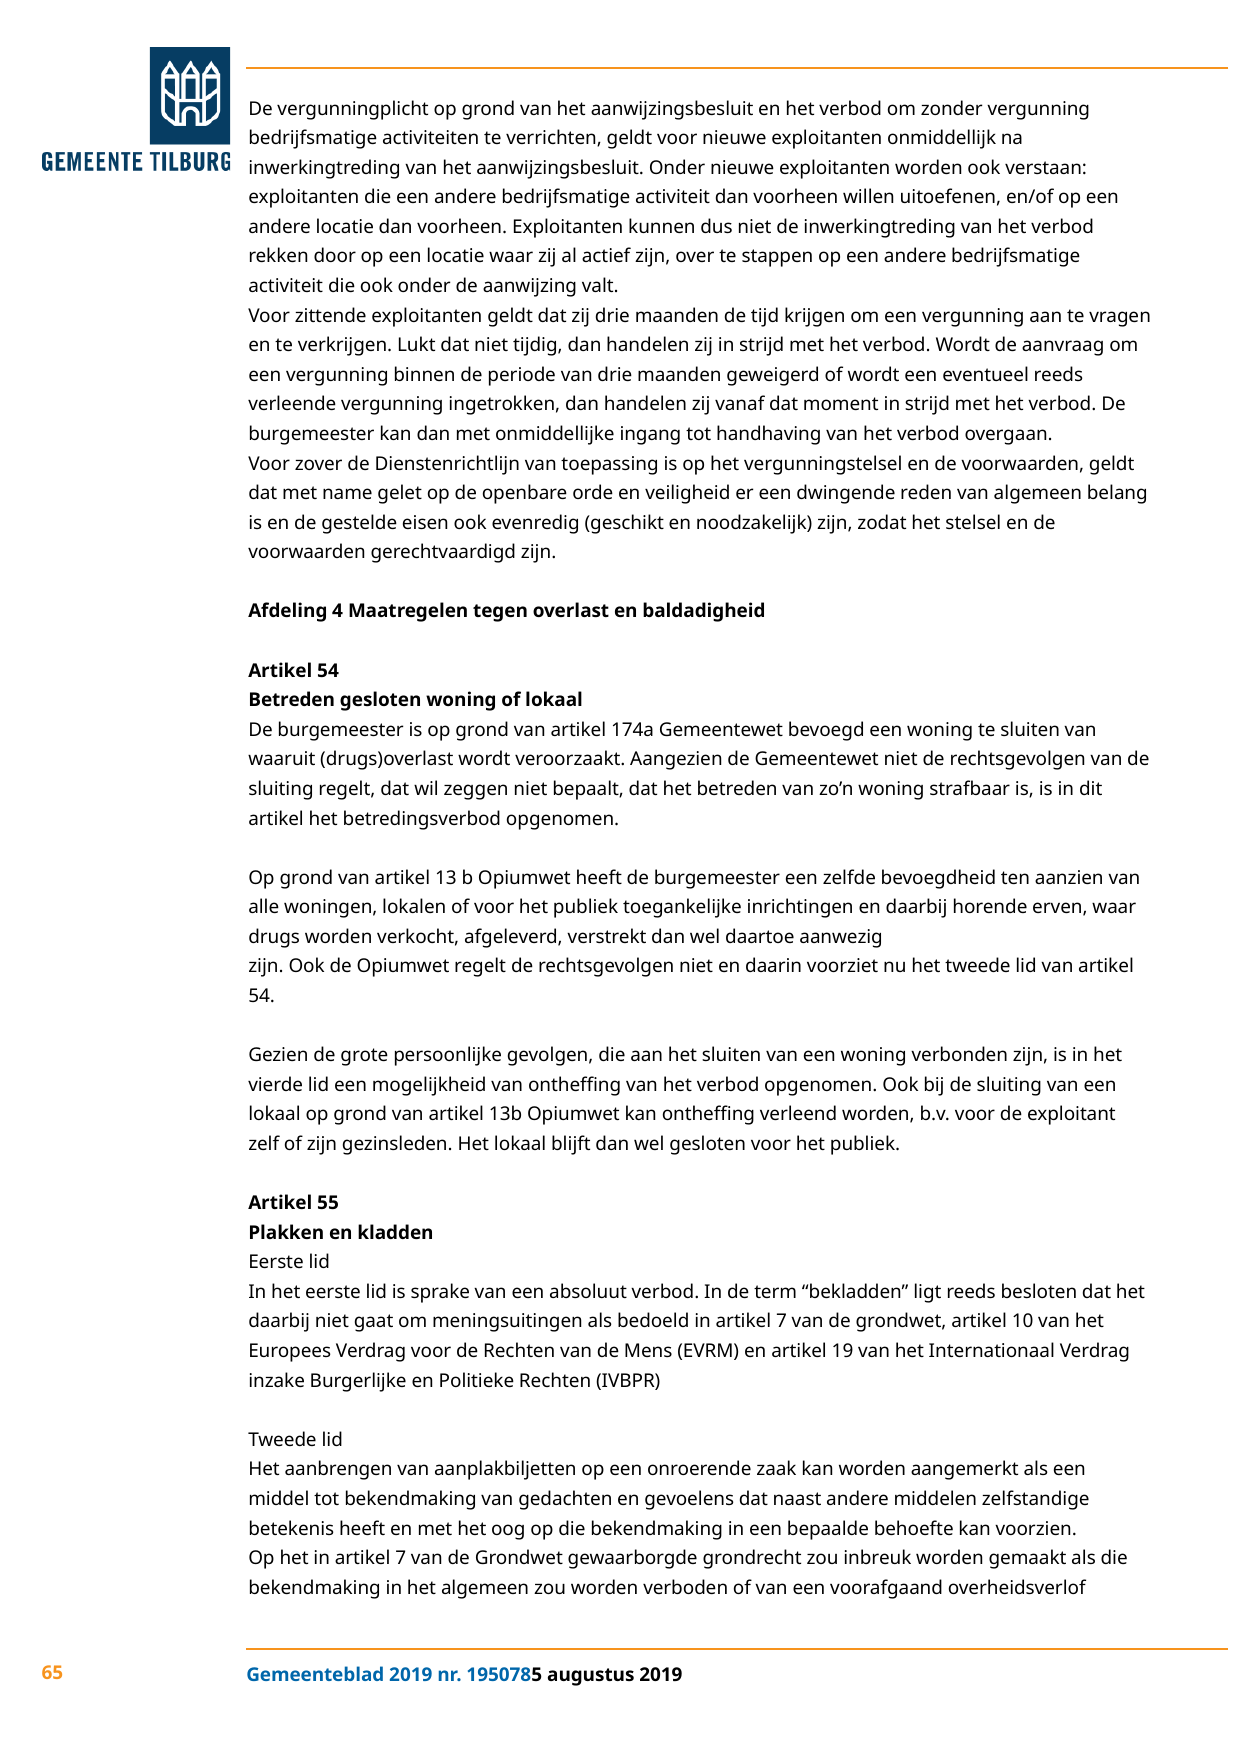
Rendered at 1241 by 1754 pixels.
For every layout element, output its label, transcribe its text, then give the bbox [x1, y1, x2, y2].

text Artikel 55 [248, 1189, 1152, 1215]
text Op grond van artikel 13 b Opiumwet heeft de burgemeester een zelfde bevoegdheid ten aanzien van alle woningen, lokalen of voor het publiek toegankelijke inrichtingen en daarbij horende erven, waar drugs worden verkocht, afgeleverd, verstrekt dan wel daartoe aanwezig [248, 864, 1152, 949]
text Eerste lid [248, 1248, 1152, 1274]
text Gezien de grote persoonlijke gevolgen, die aan het sluiten van een woning verbonden zijn, is in het vierde lid een mogelijkheid van ontheffing van het verbod opgenomen. Ook bij de sluiting van een lokaal op grond van artikel 13b Opiumwet kan ontheffing verleend worden, b.v. voor de exploitant zelf of zijn gezinsleden. Het lokaal blijft dan wel gesloten voor het publiek. [248, 1041, 1152, 1156]
text Betreden gesloten woning of lokaal [248, 686, 1152, 712]
text Voor zover de Dienstenrichtlijn van toepassing is op het vergunningstelsel en de voorwaarden, geldt dat met name gelet op de openbare orde en veiligheid er een dwingende reden van algemeen belang is en de gestelde eisen ook evenredig (geschikt en noodzakelijk) zijn, zodat het stelsel en de voorwaarden gerechtvaardigd zijn. [248, 450, 1152, 564]
text De vergunningplicht op grond van het aanwijzingsbesluit en het verbod om zonder vergunning bedrijfsmatige activiteiten te verrichten, geldt voor nieuwe exploitanten onmiddellijk na inwerkingtreding van het aanwijzingsbesluit. Onder nieuwe exploitanten worden ook verstaan: exploitanten die een andere bedrijfsmatige activiteit dan voorheen willen uitoefenen, en/of op een andere locatie dan voorheen. Exploitanten kunnen dus niet de inwerkingtreding van het verbod rekken door op een locatie waar zij al actief zijn, over te stappen op een andere bedrijfsmatige activiteit die ook onder de aanwijzing valt. [248, 95, 1152, 298]
text Tweede lid [248, 1426, 1152, 1452]
text Artikel 54 [248, 657, 1152, 683]
text Voor zittende exploitanten geldt dat zij drie maanden de tijd krijgen om een vergunning aan te vragen en te verkrijgen. Lukt dat niet tijdig, dan handelen zij in strijd met het verbod. Wordt de aanvraag om een vergunning binnen de periode van drie maanden geweigerd of wordt een eventueel reeds verleende vergunning ingetrokken, dan handelen zij vanaf dat moment in strijd met het verbod. De burgemeester kan dan met onmiddellijke ingang tot handhaving van het verbod overgaan. [248, 302, 1152, 446]
text Het aanbrengen van aanplakbiljetten op een onroerende zaak kan worden aangemerkt als een middel tot bekendmaking van gedachten en gevoelens dat naast andere middelen zelfstandige betekenis heeft en met het oog op die bekendmaking in een bepaalde behoefte kan voorzien. [248, 1456, 1152, 1541]
text In het eerste lid is sprake van een absoluut verbod. In de term “bekladden” ligt reeds besloten dat het daarbij niet gaat om meningsuitingen als bedoeld in artikel 7 van de grondwet, artikel 10 van het Europees Verdrag voor de Rechten van de Mens (EVRM) en artikel 19 van het Internationaal Verdrag inzake Burgerlijke en Politieke Rechten (IVBPR) [248, 1278, 1152, 1393]
text zijn. Ook de Opiumwet regelt de rechtsgevolgen niet en daarin voorziet nu het tweede lid van artikel 54. [248, 953, 1152, 1008]
text Afdeling 4 Maatregelen tegen overlast en baldadigheid [248, 598, 1152, 623]
picture [41, 47, 231, 172]
text Plakken en kladden [248, 1219, 1152, 1245]
text Op het in artikel 7 van de Grondwet gewaarborgde grondrecht zou inbreuk worden gemaakt als die bekendmaking in het algemeen zou worden verboden of van een voorafgaand overheidsverlof [248, 1544, 1152, 1600]
text De burgemeester is op grond van artikel 174a Gemeentewet bevoegd een woning te sluiten van waaruit (drugs)overlast wordt veroorzaakt. Aangezien de Gemeentewet niet de rechtsgevolgen van de sluiting regelt, dat wil zeggen niet bepaalt, dat het betreden van zo’n woning strafbaar is, is in dit artikel het betredingsverbod opgenomen. [248, 716, 1152, 831]
